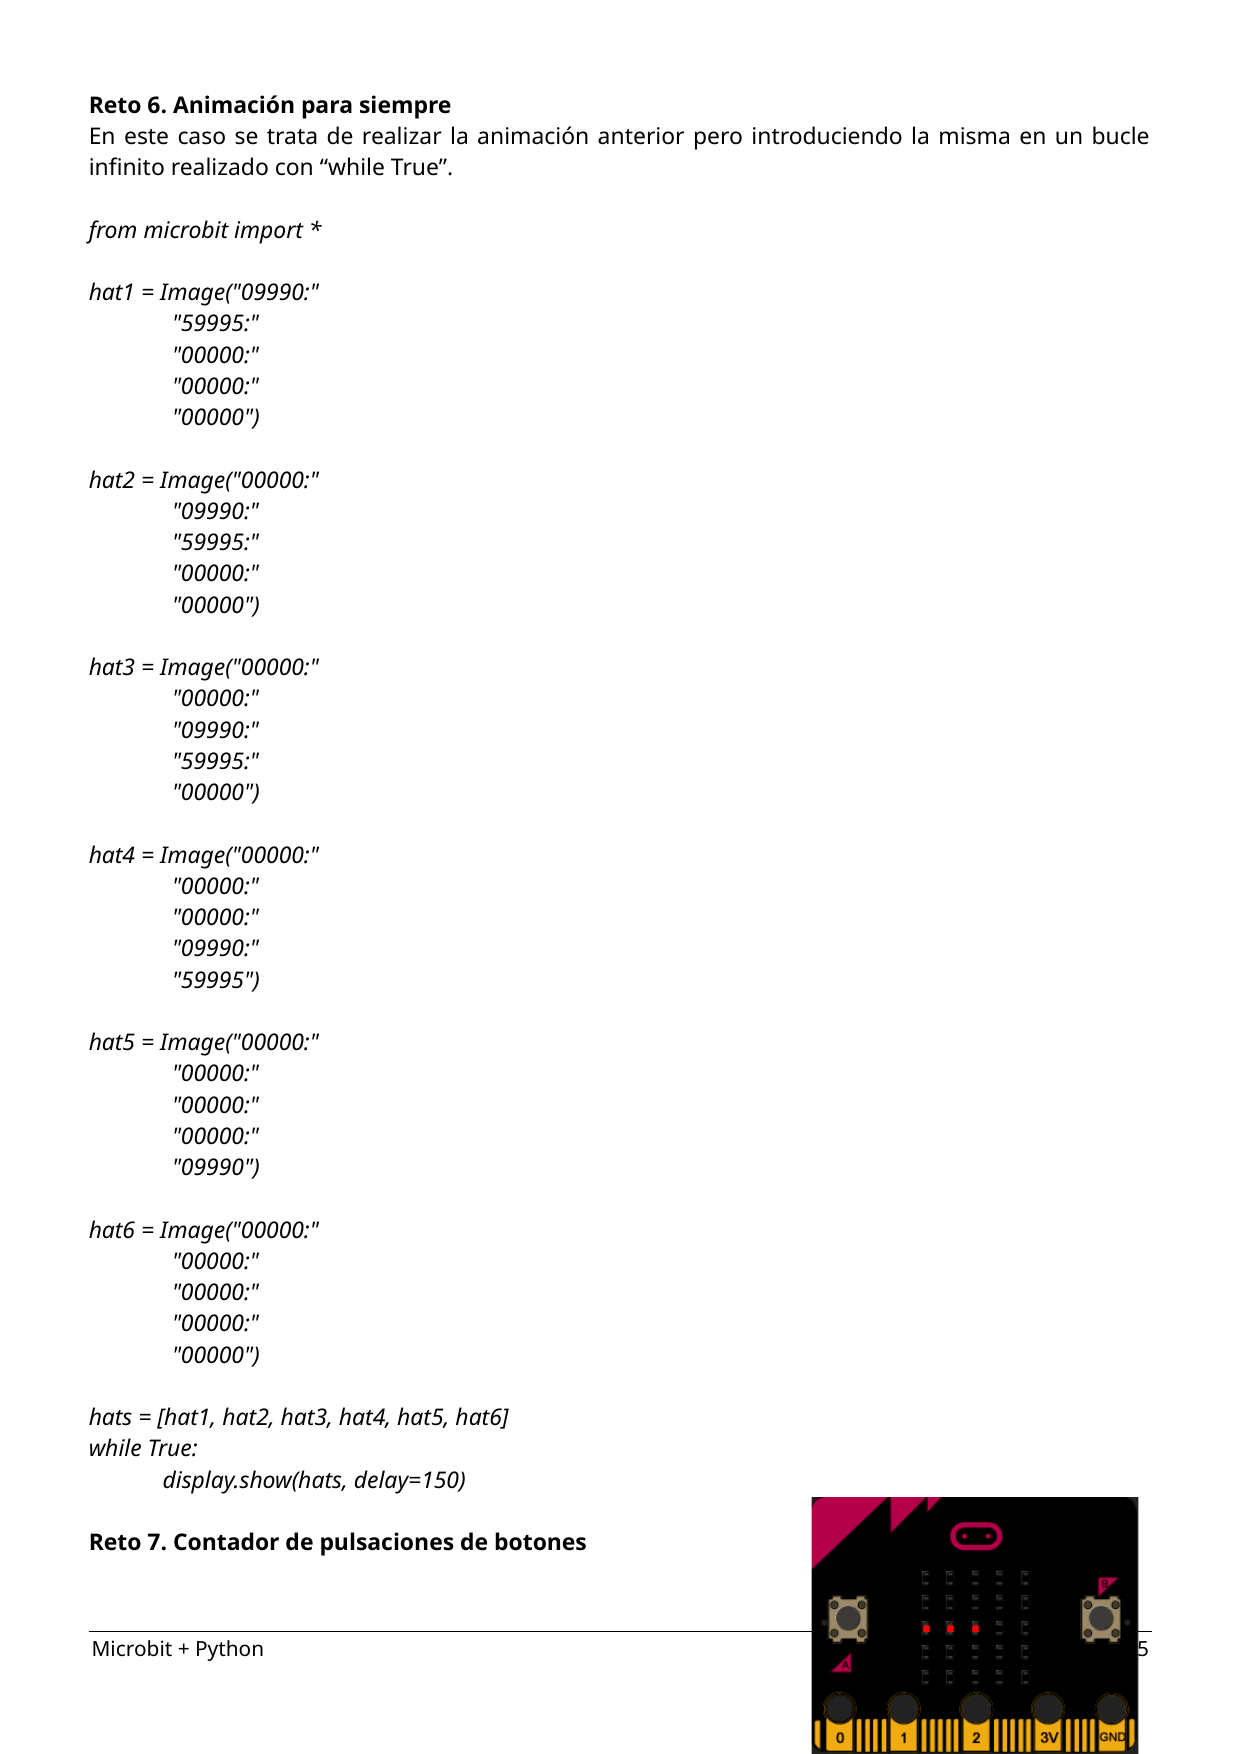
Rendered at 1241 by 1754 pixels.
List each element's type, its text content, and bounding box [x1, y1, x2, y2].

text En este caso se trata de realizar la animación anterior pero introduciendo la misma en un bucle infinito realizado con “while True”. [88, 120, 1152, 182]
text "00000:" [88, 1276, 1152, 1307]
text "09990") [88, 1151, 1152, 1182]
text hat1 = Image("09990:" [88, 276, 1152, 307]
text Reto 7. Contador de pulsaciones de botones [88, 1526, 811, 1557]
text "00000") [88, 401, 1152, 432]
text from microbit import * [88, 213, 1152, 245]
text "09990:" [88, 932, 1152, 963]
text "09990:" [88, 713, 1152, 745]
text "00000:" [88, 870, 1152, 901]
text hats = [hat1, hat2, hat3, hat4, hat5, hat6] [88, 1401, 1152, 1432]
text "00000") [88, 776, 1152, 807]
text "00000:" [88, 901, 1152, 932]
text "00000:" [88, 1245, 1152, 1276]
text "59995:" [88, 307, 1152, 338]
text "00000:" [88, 557, 1152, 588]
text hat5 = Image("00000:" [88, 1026, 1152, 1057]
text "00000:" [88, 1120, 1152, 1151]
text "09990:" [88, 495, 1152, 526]
text "00000:" [88, 1088, 1152, 1120]
text "00000:" [88, 370, 1152, 401]
text while True: [88, 1432, 1152, 1463]
text Reto 6. Animación para siempre [88, 88, 1152, 120]
text hat6 = Image("00000:" [88, 1213, 1152, 1245]
text "59995:" [88, 745, 1152, 776]
text hat3 = Image("00000:" [88, 651, 1152, 682]
text "00000:" [88, 682, 1152, 713]
picture [811, 1497, 1139, 1754]
text "59995:" [88, 526, 1152, 557]
text "00000") [88, 588, 1152, 620]
text hat4 = Image("00000:" [88, 838, 1152, 870]
text "00000:" [88, 1307, 1152, 1338]
text "00000:" [88, 338, 1152, 370]
text "00000:" [88, 1057, 1152, 1088]
text display.show(hats, delay=150) [88, 1463, 1152, 1495]
text hat2 = Image("00000:" [88, 463, 1152, 495]
text "00000") [88, 1338, 1152, 1370]
text "59995") [88, 963, 1152, 995]
